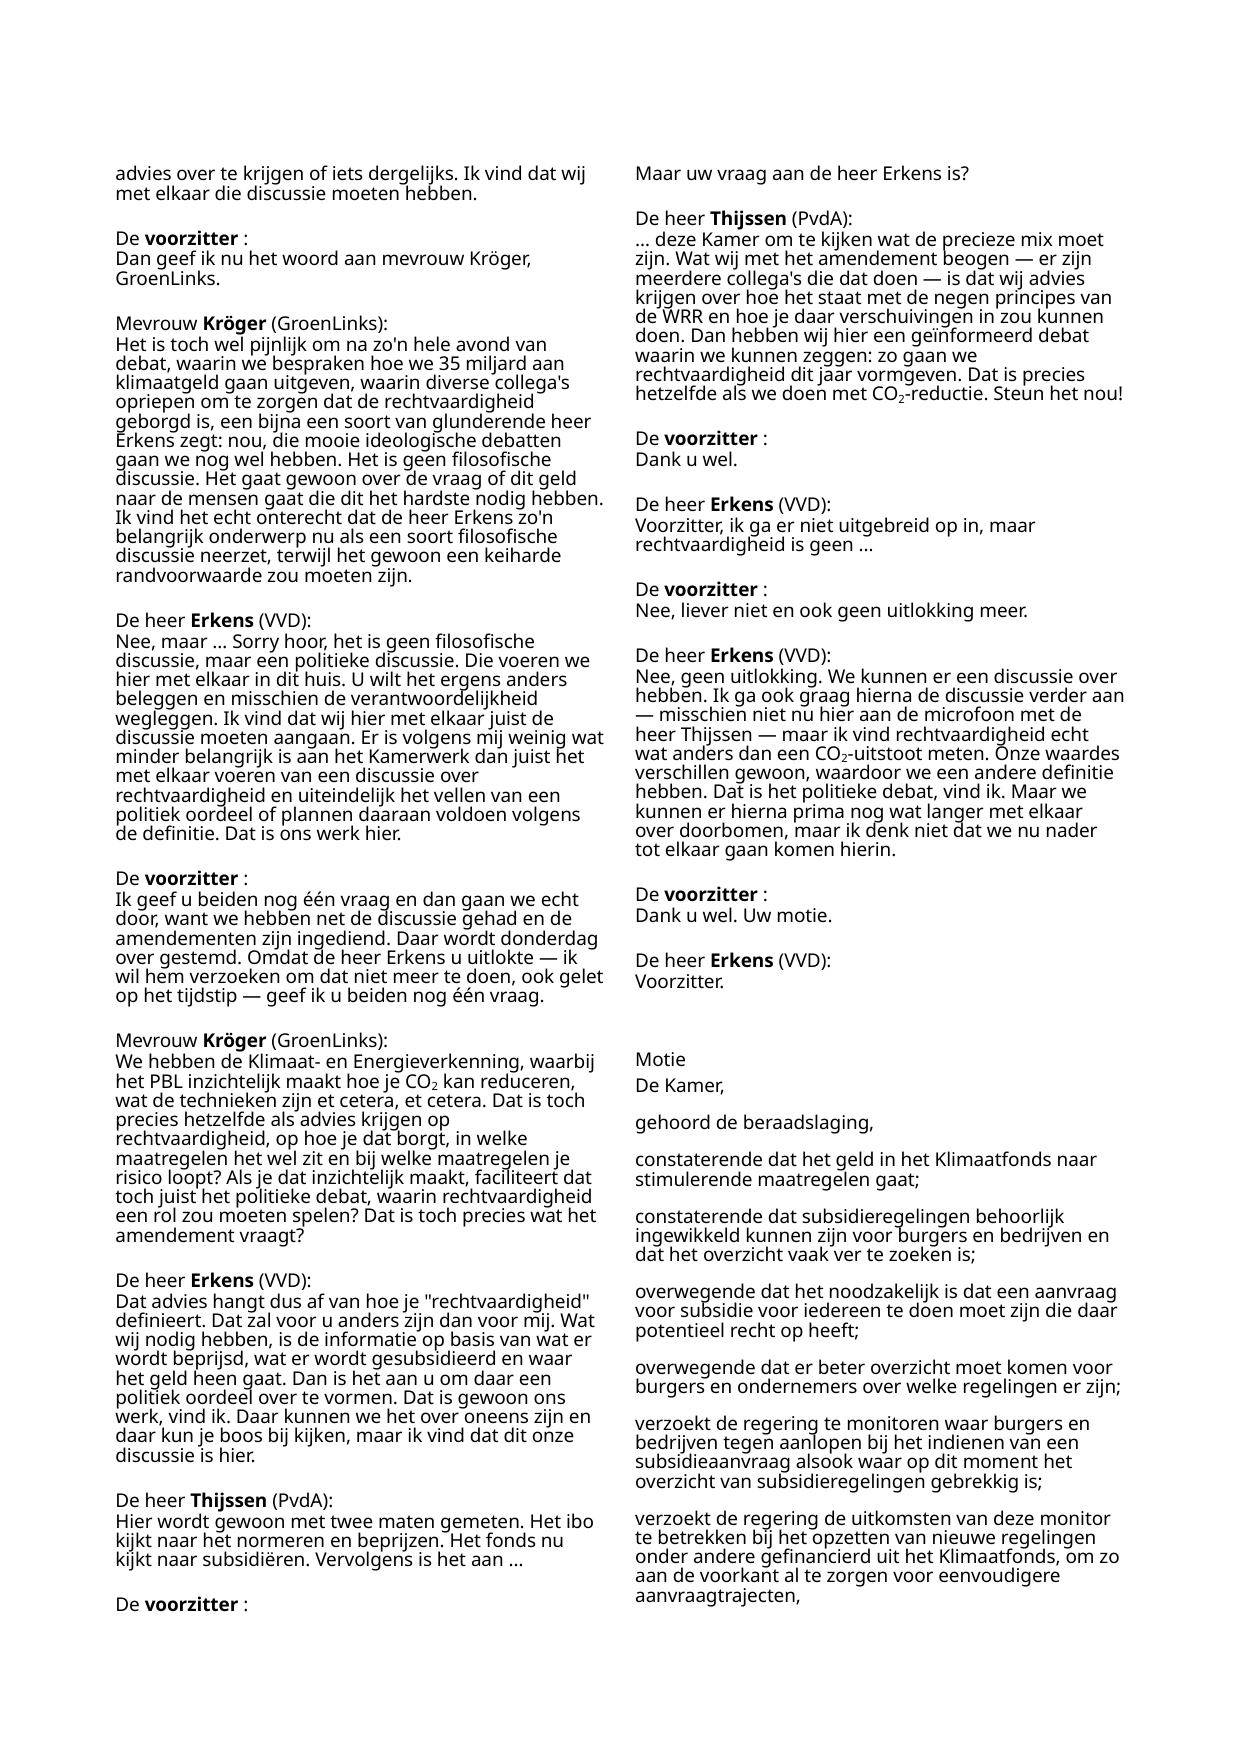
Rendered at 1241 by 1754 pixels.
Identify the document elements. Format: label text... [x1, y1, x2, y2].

text … deze Kamer om te kijken wat de precieze mix moet zijn. Wat wij met het amendement beogen — er zijn meerdere collega's die dat doen — is dat wij advies krijgen over hoe het staat met de negen principes van de WRR en hoe je daar verschuivingen in zou kunnen doen. Dan hebben wij hier een geïnformeerd debat waarin we kunnen zeggen: zo gaan we rechtvaardigheid dit jaar vormgeven. Dat is precies hetzelfde als we doen met CO2-reductie. Steun het nou! [635, 231, 1125, 404]
text Motie [635, 1046, 1125, 1071]
text Maar uw vraag aan de heer Erkens is? [635, 165, 1125, 184]
text Mevrouw Kröger (GroenLinks): [115, 1028, 605, 1053]
text De Kamer, [635, 1077, 1125, 1097]
text Nee, geen uitlokking. We kunnen er een discussie over hebben. Ik ga ook graag hierna de discussie verder aan — misschien niet nu hier aan de microfoon met de heer Thijssen — maar ik vind rechtvaardigheid echt wat anders dan een CO2-uitstoot meten. Onze waardes verschillen gewoon, waardoor we een andere definitie hebben. Dat is het politieke debat, vind ik. Maar we kunnen er hierna prima nog wat langer met elkaar over doorbomen, maar ik denk niet dat we nu nader tot elkaar gaan komen hierin. [635, 668, 1125, 861]
text De voorzitter : [115, 865, 605, 891]
text Dank u wel. Uw motie. [635, 907, 1125, 926]
text De heer Erkens (VVD): [635, 491, 1125, 517]
text advies over te krijgen of iets dergelijks. Ik vind dat wij met elkaar die discussie moeten hebben. [115, 165, 605, 204]
text constaterende dat subsidieregelingen behoorlijk ingewikkeld kunnen zijn voor burgers en bedrijven en dat het overzicht vaak ver te zoeken is; [635, 1208, 1125, 1265]
text De voorzitter : [635, 576, 1125, 602]
text De heer Thijssen (PvdA): [115, 1487, 605, 1513]
text gehoord de beraadslaging, [635, 1114, 1125, 1134]
text De heer Erkens (VVD): [115, 607, 605, 633]
text Voorzitter, ik ga er niet uitgebreid op in, maar rechtvaardigheid is geen … [635, 517, 1125, 556]
text Hier wordt gewoon met twee maten gemeten. Het ibo kijkt naar het normeren en beprijzen. Het fonds nu kijkt naar subsidiëren. Vervolgens is het aan … [115, 1513, 605, 1570]
text De voorzitter : [635, 881, 1125, 907]
text Nee, liever niet en ook geen uitlokking meer. [635, 602, 1125, 621]
text Mevrouw Kröger (GroenLinks): [115, 310, 605, 336]
text verzoekt de regering te monitoren waar burgers en bedrijven tegen aanlopen bij het indienen van een subsidieaanvraag alsook waar op dit moment het overzicht van subsidieregelingen gebrekkig is; [635, 1415, 1125, 1492]
text De heer Erkens (VVD): [115, 1267, 605, 1293]
text De voorzitter : [115, 225, 605, 250]
text De heer Thijssen (PvdA): [635, 205, 1125, 231]
text De voorzitter : [635, 425, 1125, 451]
text De heer Erkens (VVD): [635, 642, 1125, 668]
text We hebben de Klimaat- en Energieverkenning, waarbij het PBL inzichtelijk maakt hoe je CO2 kan reduceren, wat de technieken zijn et cetera, et cetera. Dat is toch precies hetzelfde als advies krijgen op rechtvaardigheid, op hoe je dat borgt, in welke maatregelen het wel zit en bij welke maatregelen je risico loopt? Als je dat inzichtelijk maakt, faciliteert dat toch juist het politieke debat, waarin rechtvaardigheid een rol zou moeten spelen? Dat is toch precies wat het amendement vraagt? [115, 1053, 605, 1246]
text De voorzitter : [115, 1591, 605, 1617]
text Ik geef u beiden nog één vraag en dan gaan we echt door, want we hebben net de discussie gehad en de amendementen zijn ingediend. Daar wordt donderdag over gestemd. Omdat de heer Erkens u uitlokte — ik wil hem verzoeken om dat niet meer te doen, ook gelet op het tijdstip — geef ik u beiden nog één vraag. [115, 891, 605, 1007]
text Dan geef ik nu het woord aan mevrouw Kröger, GroenLinks. [115, 250, 605, 289]
text De heer Erkens (VVD): [635, 947, 1125, 973]
text overwegende dat er beter overzicht moet komen voor burgers en ondernemers over welke regelingen er zijn; [635, 1359, 1125, 1397]
text Het is toch wel pijnlijk om na zo'n hele avond van debat, waarin we bespraken hoe we 35 miljard aan klimaatgeld gaan uitgeven, waarin diverse collega's opriepen om te zorgen dat de rechtvaardigheid geborgd is, een bijna een soort van glunderende heer Erkens zegt: nou, die mooie ideologische debatten gaan we nog wel hebben. Het is geen filosofische discussie. Het gaat gewoon over de vraag of dit geld naar de mensen gaat die dit het hardste nodig hebben. Ik vind het echt onterecht dat de heer Erkens zo'n belangrijk onderwerp nu als een soort filosofische discussie neerzet, terwijl het gewoon een keiharde randvoorwaarde zou moeten zijn. [115, 336, 605, 586]
text overwegende dat het noodzakelijk is dat een aanvraag voor subsidie voor iedereen te doen moet zijn die daar potentieel recht op heeft; [635, 1283, 1125, 1341]
text Dank u wel. [635, 451, 1125, 470]
text constaterende dat het geld in het Klimaatfonds naar stimulerende maatregelen gaat; [635, 1151, 1125, 1190]
text Dat advies hangt dus af van hoe je "rechtvaardigheid" definieert. Dat zal voor u anders zijn dan voor mij. Wat wij nodig hebben, is de informatie op basis van wat er wordt beprijsd, wat er wordt gesubsidieerd en waar het geld heen gaat. Dan is het aan u om daar een politiek oordeel over te vormen. Dat is gewoon ons werk, vind ik. Daar kunnen we het over oneens zijn en daar kun je boos bij kijken, maar ik vind dat dit onze discussie is hier. [115, 1293, 605, 1466]
text verzoekt de regering de uitkomsten van deze monitor te betrekken bij het opzetten van nieuwe regelingen onder andere gefinancierd uit het Klimaatfonds, om zo aan de voorkant al te zorgen voor eenvoudigere aanvraagtrajecten, [635, 1510, 1125, 1606]
text Voorzitter. [635, 973, 1125, 992]
text Nee, maar … Sorry hoor, het is geen filosofische discussie, maar een politieke discussie. Die voeren we hier met elkaar in dit huis. U wilt het ergens anders beleggen en misschien de verantwoordelijkheid wegleggen. Ik vind dat wij hier met elkaar juist de discussie moeten aangaan. Er is volgens mij weinig wat minder belangrijk is aan het Kamerwerk dan juist het met elkaar voeren van een discussie over rechtvaardigheid en uiteindelijk het vellen van een politiek oordeel of plannen daaraan voldoen volgens de definitie. Dat is ons werk hier. [115, 633, 605, 844]
